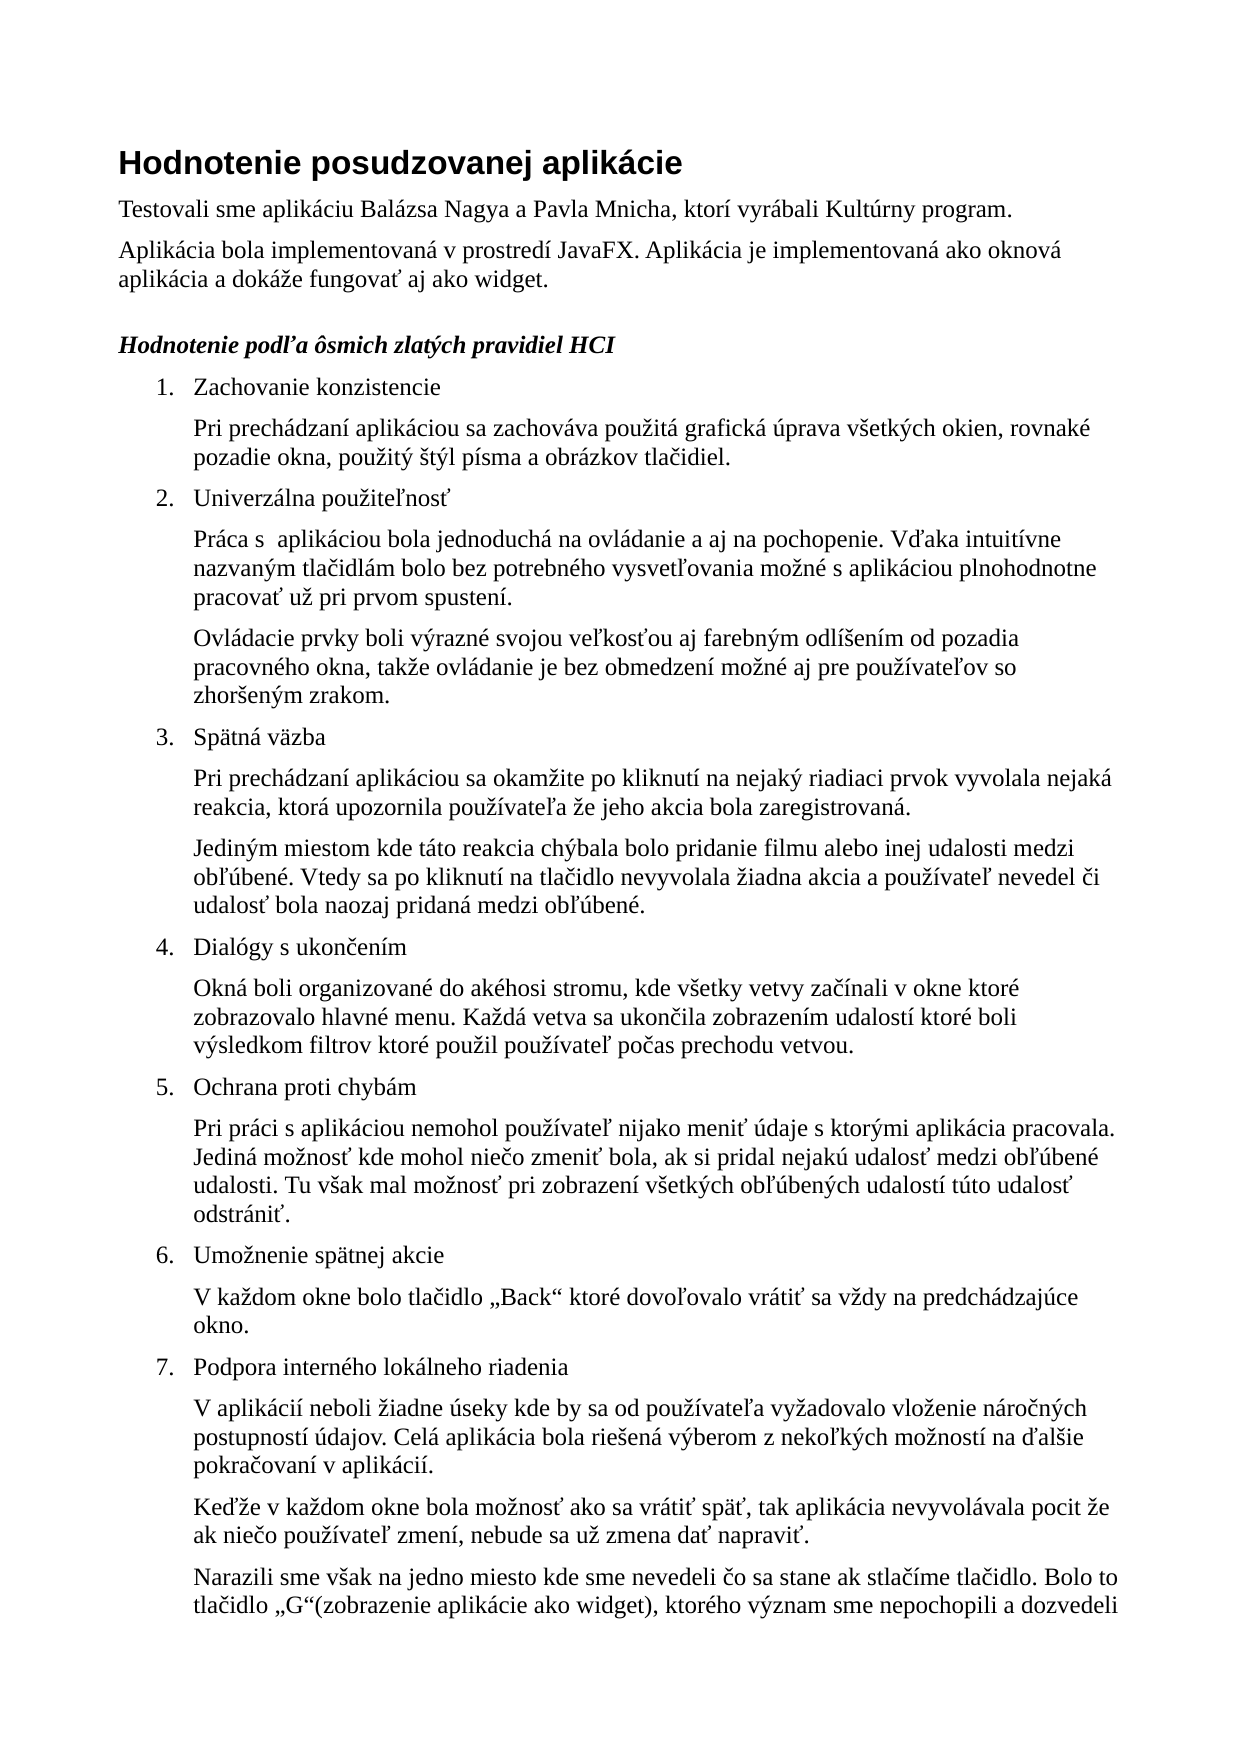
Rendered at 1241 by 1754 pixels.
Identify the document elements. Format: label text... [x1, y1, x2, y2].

list V aplikácií neboli žiadne úseky kde by sa od používateľa vyžadovalo vloženie náročných postupností údajov. Celá aplikácia bola riešená výberom z nekoľkých možností na ďalšie pokračovaní v aplikácií. [156, 1393, 1122, 1479]
list Keďže v každom okne bola možnosť ako sa vrátiť späť, tak aplikácia nevyvolávala pocit že ak niečo používateľ zmení, nebude sa už zmena dať napraviť. [156, 1492, 1122, 1549]
list Pri prechádzaní aplikáciou sa zachováva použitá grafická úprava všetkých okien, rovnaké pozadie okna, použitý štýl písma a obrázkov tlačidiel. [156, 413, 1122, 470]
list Dialógy s ukončením [156, 932, 1122, 960]
list Práca s aplikáciou bola jednoduchá na ovládanie a aj na pochopenie. Vďaka intuitívne nazvaným tlačidlám bolo bez potrebného vysvetľovania možné s aplikáciou plnohodnotne pracovať už pri prvom spustení. [156, 524, 1122, 610]
list Narazili sme však na jedno miesto kde sme nevedeli čo sa stane ak stlačíme tlačidlo. Bolo to tlačidlo „G“(zobrazenie aplikácie ako widget), ktorého význam sme nepochopili a dozvedeli [156, 1562, 1122, 1619]
list Jediným miestom kde táto reakcia chýbala bolo pridanie filmu alebo inej udalosti medzi obľúbené. Vtedy sa po kliknutí na tlačidlo nevyvolala žiadna akcia a používateľ nevedel či udalosť bola naozaj pridaná medzi obľúbené. [156, 833, 1122, 919]
list Pri práci s aplikáciou nemohol používateľ nijako meniť údaje s ktorými aplikácia pracovala. Jediná možnosť kde mohol niečo zmeniť bola, ak si pridal nejakú udalosť medzi obľúbené udalosti. Tu však mal možnosť pri zobrazení všetkých obľúbených udalostí túto udalosť odstrániť. [156, 1113, 1122, 1228]
list Spätná väzba [156, 722, 1122, 750]
list Ovládacie prvky boli výrazné svojou veľkosťou aj farebným odlíšením od pozadia pracovného okna, takže ovládanie je bez obmedzení možné aj pre používateľov so zhoršeným zrakom. [156, 623, 1122, 709]
text Testovali sme aplikáciu Balázsa Nagya a Pavla Mnicha, ktorí vyrábali Kultúrny program. [118, 194, 1122, 223]
subtitle Hodnotenie podľa ôsmich zlatých pravidiel HCI [118, 330, 1122, 359]
list Podpora interného lokálneho riadenia [156, 1352, 1122, 1380]
subtitle Hodnotenie posudzovanej aplikácie [118, 143, 1122, 182]
list Zachovanie konzistencie [156, 372, 1122, 400]
text Aplikácia bola implementovaná v prostredí JavaFX. Aplikácia je implementovaná ako oknová aplikácia a dokáže fungovať aj ako widget. [118, 235, 1122, 293]
list Umožnenie spätnej akcie [156, 1240, 1122, 1269]
list Ochrana proti chybám [156, 1072, 1122, 1100]
list Pri prechádzaní aplikáciou sa okamžite po kliknutí na nejaký riadiaci prvok vyvolala nejaká reakcia, ktorá upozornila používateľa že jeho akcia bola zaregistrovaná. [156, 763, 1122, 820]
list Univerzálna použiteľnosť [156, 483, 1122, 512]
list Okná boli organizované do akéhosi stromu, kde všetky vetvy začínali v okne ktoré zobrazovalo hlavné menu. Každá vetva sa ukončila zobrazením udalostí ktoré boli výsledkom filtrov ktoré použil používateľ počas prechodu vetvou. [156, 973, 1122, 1059]
list V každom okne bolo tlačidlo „Back“ ktoré dovoľovalo vrátiť sa vždy na predchádzajúce okno. [156, 1282, 1122, 1339]
